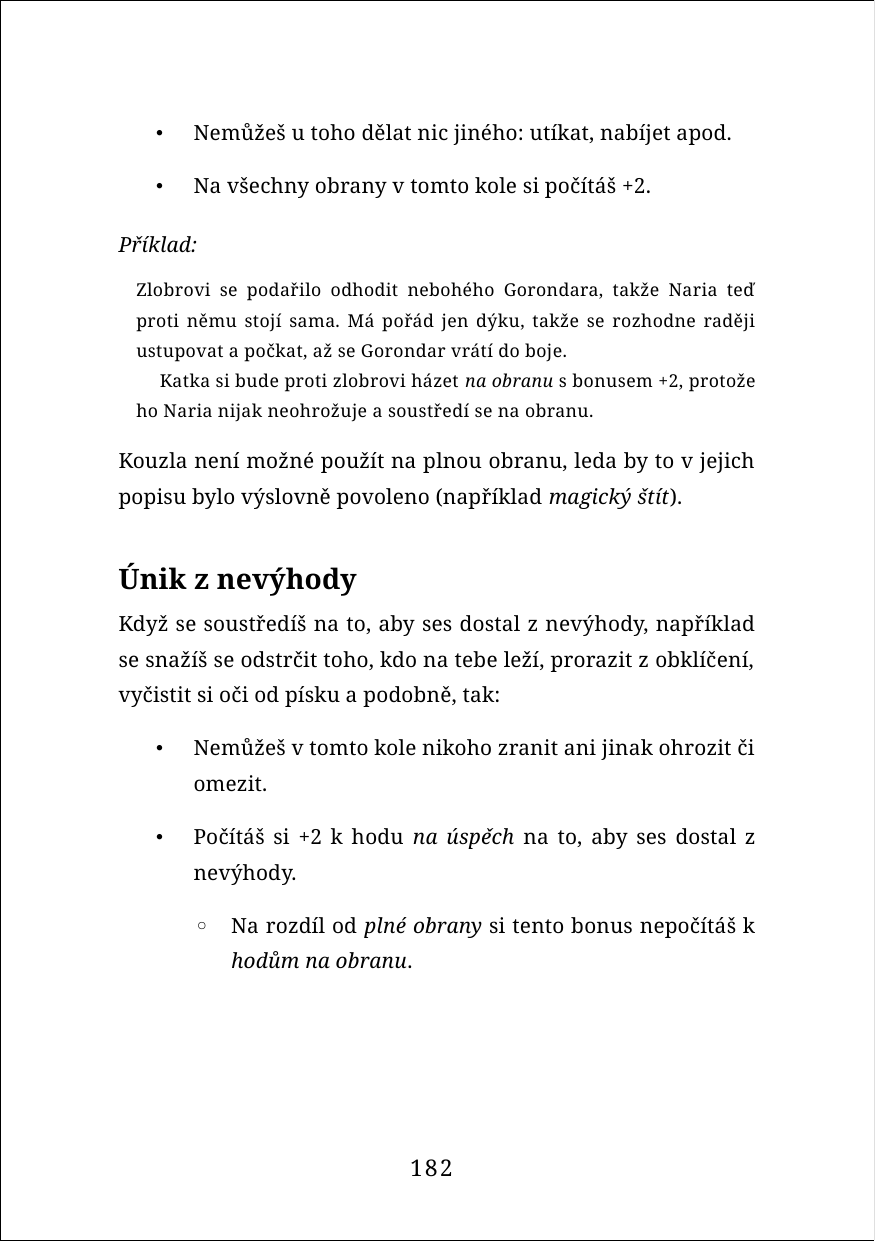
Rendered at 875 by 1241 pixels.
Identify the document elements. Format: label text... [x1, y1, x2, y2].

subtitle Únik z nevýhody [118, 559, 756, 597]
list Počítáš si +2 k hodu na úspěch na to, aby ses dostal z nevýhody. [156, 822, 756, 886]
list Na rozdíl od plné obrany si tento bonus nepočítáš k hodům na obranu. [193, 911, 756, 975]
list Na všechny obrany v tomto kole si počítáš +2. [156, 171, 756, 200]
list Nemůžeš v tomto kole nikoho zranit ani jinak ohrozit či omezit. [156, 733, 756, 797]
text Zlobrovi se podařilo odhodit nebohého Gorondara, takže Naria teď proti němu stojí sama. Má pořád jen dýku, takže se rozhodne raději ustupovat a počkat, až se Gorondar vrátí do boje. Katka si bude proti zlobrovi házet na obranu s bonusem +2, protože ho Naria nijak neohrožuje a soustředí se na obranu. [136, 278, 756, 423]
text Kouzla není možné použít na plnou obranu, leda by to v jejich popisu bylo výslovně povoleno (například magický štít). [118, 447, 756, 511]
list Nemůžeš u toho dělat nic jiného: utíkat, nabíjet apod. [156, 118, 756, 147]
text Když se soustředíš na to, aby ses dostal z nevýhody, například se snažíš se odstrčit toho, kdo na tebe leží, prorazit z obklíčení, vyčistit si oči od písku a podobně, tak: [118, 609, 756, 709]
text Příklad: [118, 231, 756, 259]
